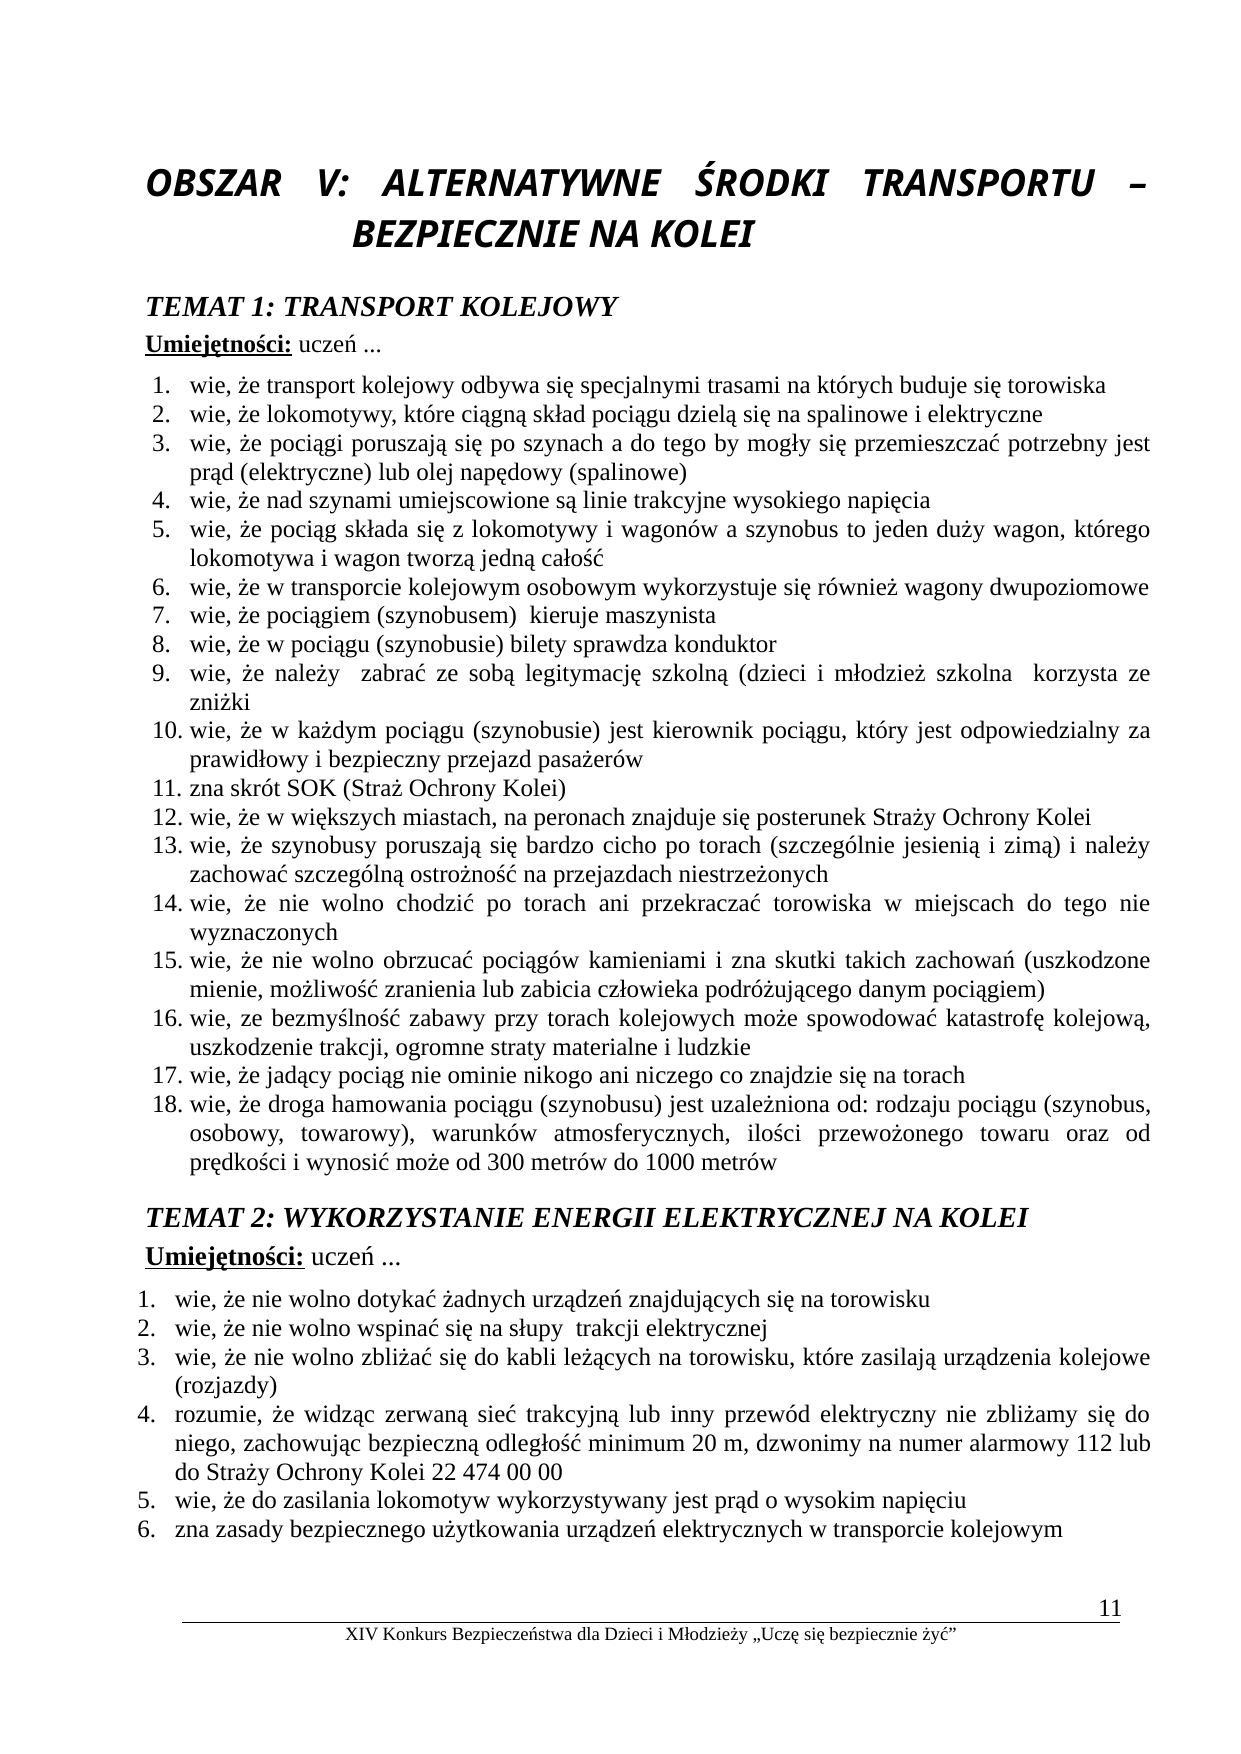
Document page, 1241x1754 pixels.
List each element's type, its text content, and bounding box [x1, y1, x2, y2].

subtitle TEMAT 2: WYKORZYSTANIE ENERGII ELEKTRYCZNEJ NA KOLEI [145, 1201, 1152, 1234]
list wie, że szynobusy poruszają się bardzo cicho po torach (szczególnie jesienią i zimą) i należy zachować szczególną ostrożność na przejazdach niestrzeżonych [152, 831, 1152, 888]
list wie, że lokomotywy, które ciągną skład pociągu dzielą się na spalinowe i elektryczne [152, 399, 1152, 428]
list zna zasady bezpiecznego użytkowania urządzeń elektrycznych w transporcie kolejowym [137, 1514, 1152, 1543]
text Umiejętności: uczeń ... [145, 1240, 1152, 1272]
list wie, że nie wolno dotykać żadnych urządzeń znajdujących się na torowisku [137, 1284, 1152, 1313]
list wie, że nie wolno obrzucać pociągów kamieniami i zna skutki takich zachowań (uszkodzone mienie, możliwość zranienia lub zabicia człowieka podróżującego danym pociągiem) [152, 946, 1152, 1003]
list wie, że nad szynami umiejscowione są linie trakcyjne wysokiego napięcia [152, 486, 1152, 514]
list wie, że nie wolno chodzić po torach ani przekraczać torowiska w miejscach do tego nie wyznaczonych [152, 888, 1152, 946]
list wie, że w każdym pociągu (szynobusie) jest kierownik pociągu, który jest odpowiedzialny za prawidłowy i bezpieczny przejazd pasażerów [152, 716, 1152, 773]
list wie, że pociąg składa się z lokomotywy i wagonów a szynobus to jeden duży wagon, którego lokomotywa i wagon tworzą jedną całość [152, 514, 1152, 572]
text Umiejętności: uczeń ... [145, 329, 1152, 358]
list wie, że nie wolno zbliżać się do kabli leżących na torowisku, które zasilają urządzenia kolejowe (rozjazdy) [137, 1342, 1152, 1399]
list wie, że nie wolno wspinać się na słupy trakcji elektrycznej [137, 1313, 1152, 1342]
subtitle TEMAT 1: TRANSPORT KOLEJOWY [145, 289, 1152, 323]
list zna skrót SOK (Straż Ochrony Kolei) [152, 773, 1152, 802]
list wie, że do zasilania lokomotyw wykorzystywany jest prąd o wysokim napięciu [137, 1485, 1152, 1514]
list wie, że droga hamowania pociągu (szynobusu) jest uzależniona od: rodzaju pociągu (szynobus, osobowy, towarowy), warunków atmosferycznych, ilości przewożonego towaru oraz od prędkości i wynosić może od 300 metrów do 1000 metrów [152, 1089, 1152, 1176]
list wie, że w większych miastach, na peronach znajduje się posterunek Straży Ochrony Kolei [152, 802, 1152, 831]
list wie, że pociągi poruszają się po szynach a do tego by mogły się przemieszczać potrzebny jest prąd (elektryczne) lub olej napędowy (spalinowe) [152, 428, 1152, 486]
list rozumie, że widząc zerwaną sieć trakcyjną lub inny przewód elektryczny nie zbliżamy się do niego, zachowując bezpieczną odległość minimum 20 m, dzwonimy na numer alarmowy 112 lub do Straży Ochrony Kolei 22 474 00 00 [137, 1399, 1152, 1485]
list wie, ze bezmyślność zabawy przy torach kolejowych może spowodować katastrofę kolejową, uszkodzenie trakcji, ogromne straty materialne i ludzkie [152, 1003, 1152, 1061]
list wie, że transport kolejowy odbywa się specjalnymi trasami na których buduje się torowiska [152, 371, 1152, 399]
list wie, że w pociągu (szynobusie) bilety sprawdza konduktor [152, 629, 1152, 658]
list wie, że należy zabrać ze sobą legitymację szkolną (dzieci i młodzież szkolna korzysta ze zniżki [152, 658, 1152, 716]
list wie, że jadący pociąg nie ominie nikogo ani niczego co znajdzie się na torach [152, 1061, 1152, 1089]
list wie, że pociągiem (szynobusem) kieruje maszynista [152, 601, 1152, 629]
list wie, że w transporcie kolejowym osobowym wykorzystuje się również wagony dwupoziomowe [152, 572, 1152, 601]
subtitle OBSZAR V: ALTERNATYWNE ŚRODKI TRANSPORTU – BEZPIECZNIE NA KOLEI [145, 156, 1152, 258]
